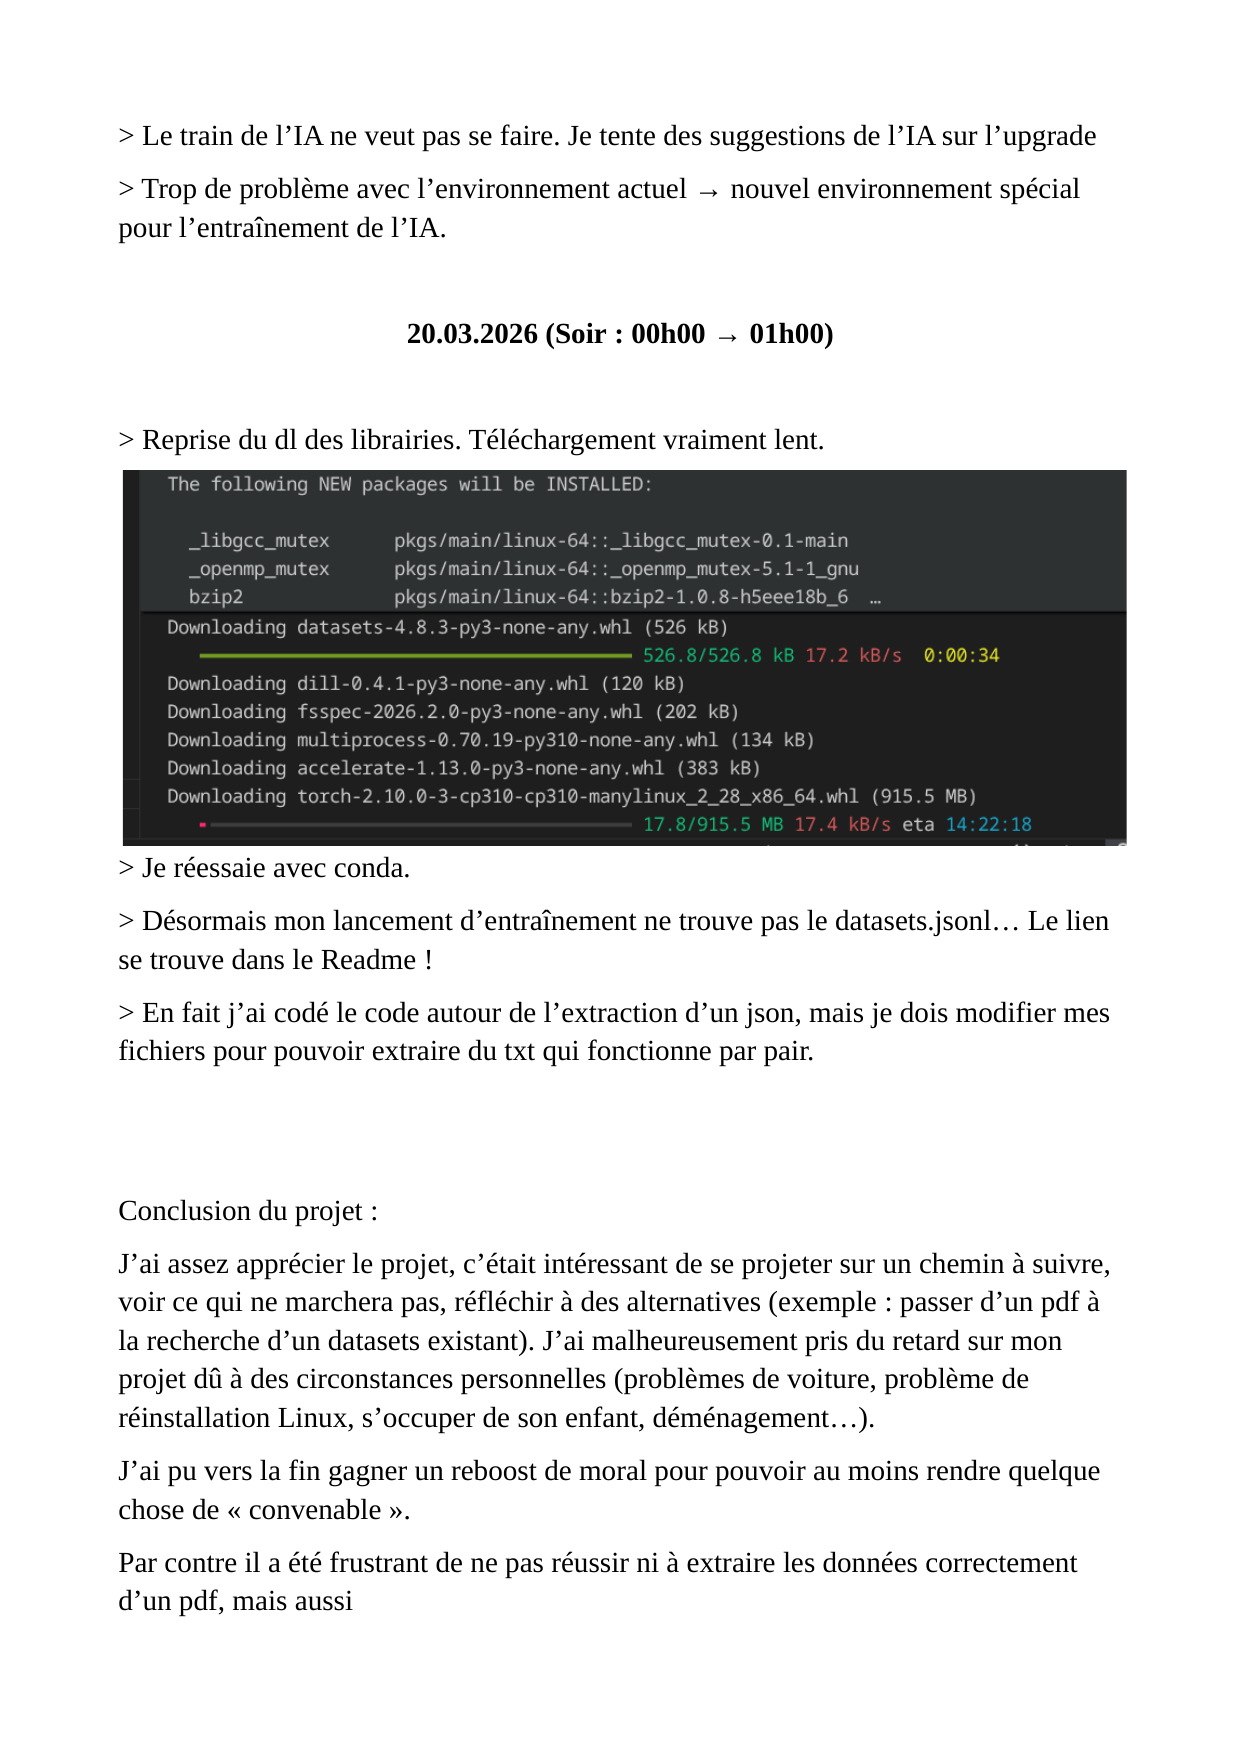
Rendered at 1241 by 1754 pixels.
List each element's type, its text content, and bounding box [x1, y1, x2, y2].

text 20.03.2026 (Soir : 00h00 → 01h00) [118, 316, 1122, 349]
text Conclusion du projet : [118, 1193, 1122, 1226]
text > Le train de l’IA ne veut pas se faire. Je tente des suggestions de l’IA sur l’upgrade [118, 118, 1122, 152]
text > Je réessaie avec conda. [118, 846, 1122, 884]
text J’ai assez apprécier le projet, c’était intéressant de se projeter sur un chemin à suivre, voir ce qui ne marchera pas, réfléchir à des alternatives (exemple : passer d’un pdf à la recherche d’un datasets existant). J’ai malheureusement pris du retard sur mon projet dû à des circonstances personnelles (problèmes de voiture, problème de réinstallation Linux, s’occuper de son enfant, déménagement…). [118, 1246, 1122, 1434]
text J’ai pu vers la fin gagner un reboost de moral pour pouvoir au moins rendre quelque chose de « convenable ». [118, 1453, 1122, 1525]
picture [122, 470, 1127, 846]
text > Désormais mon lancement d’entraînement ne trouve pas le datasets.jsonl… Le lien se trouve dans le Readme ! [118, 903, 1122, 975]
text > Reprise du dl des librairies. Téléchargement vraiment lent. [118, 422, 1122, 456]
text > Trop de problème avec l’environnement actuel → nouvel environnement spécial pour l’entraînement de l’IA. [118, 171, 1122, 243]
text > En fait j’ai codé le code autour de l’extraction d’un json, mais je dois modifier mes fichiers pour pouvoir extraire du txt qui fonctionne par pair. [118, 995, 1122, 1067]
text Par contre il a été frustrant de ne pas réussir ni à extraire les données correctement d’un pdf, mais aussi [118, 1545, 1122, 1617]
